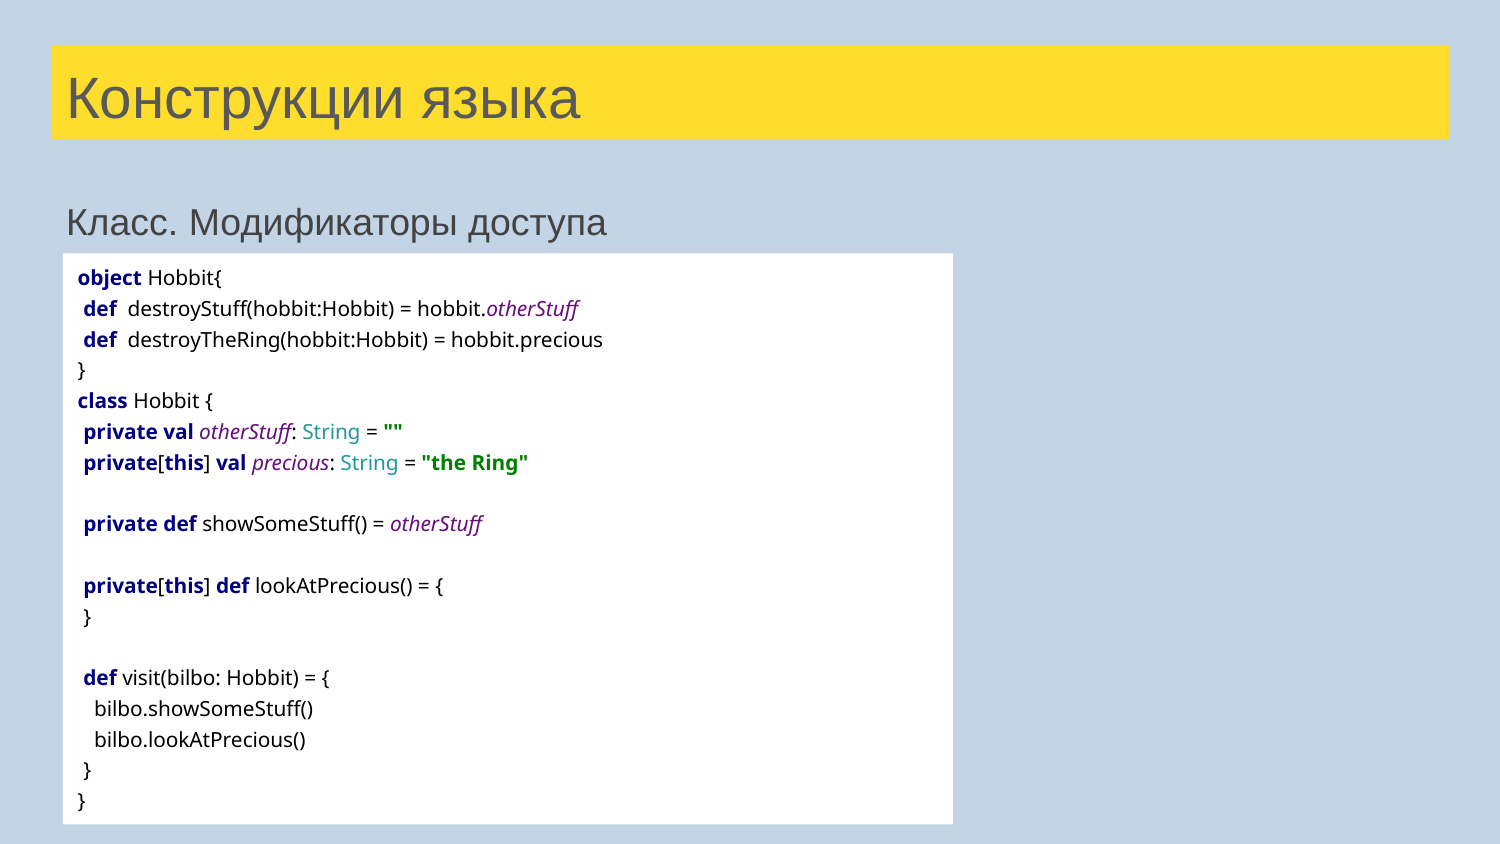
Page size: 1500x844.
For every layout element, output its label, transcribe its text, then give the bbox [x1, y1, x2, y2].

text_box object Hobbit{ def destroyStuff(hobbit:Hobbit) = hobbit.otherStuff def destroyTheRing(hobbit:Hobbit) = hobbit.precious } class Hobbit { private val otherStuff: String = "" private[this] val precious: String = "the Ring" private def showSomeStuff() = otherStuff private[this] def lookAtPrecious() = { } def visit(bilbo: Hobbit) = { bilbo.showSomeStuff() bilbo.lookAtPrecious() } } [62, 253, 953, 825]
text_box Класс. Модификаторы доступа [51, 182, 1444, 277]
title Конструкции языка [51, 45, 1449, 140]
